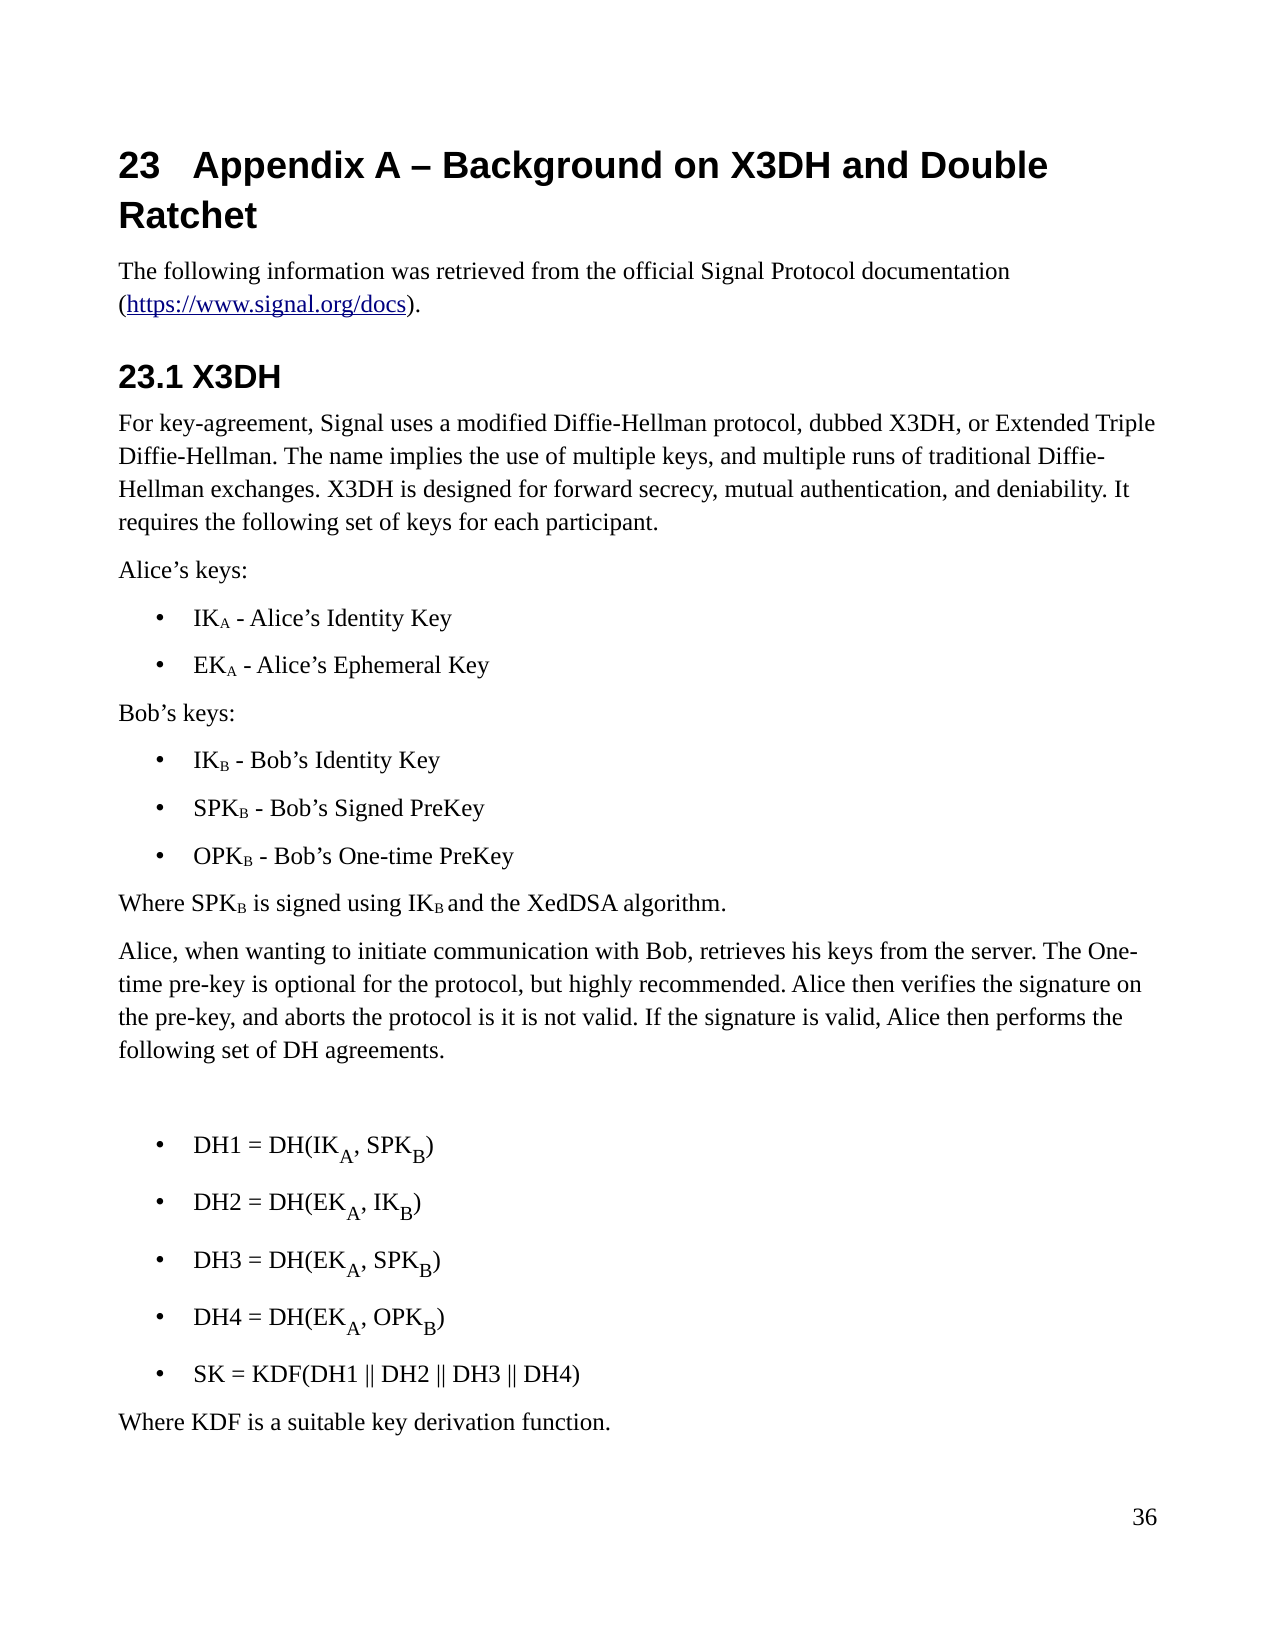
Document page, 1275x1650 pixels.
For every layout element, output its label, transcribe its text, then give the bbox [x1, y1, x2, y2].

list DH2 = DH(EKA, IKB) [156, 1187, 1157, 1225]
list SPKB - Bob’s Signed PreKey [156, 793, 1157, 822]
list DH4 = DH(EKA, OPKB) [156, 1302, 1157, 1339]
list IKB - Bob’s Identity Key [156, 746, 1157, 774]
list DH3 = DH(EKA, SPKB) [156, 1245, 1157, 1282]
text Where KDF is a suitable key derivation function. [118, 1407, 1157, 1436]
list DH1 = DH(IKA, SPKB) [156, 1130, 1157, 1167]
subtitle Appendix A – Background on X3DH and Double Ratchet [118, 143, 1157, 237]
list OPKB - Bob’s One-time PreKey [156, 841, 1157, 869]
text The following information was retrieved from the official Signal Protocol documentation (https://www.signal.org/docs). [118, 256, 1157, 318]
list EKA - Alice’s Ephemeral Key [156, 650, 1157, 679]
list SK = KDF(DH1 || DH2 || DH3 || DH4) [156, 1359, 1157, 1388]
subtitle X3DH [118, 357, 1157, 396]
text Where SPKB is signed using IKB and the XedDSA algorithm. [118, 888, 1157, 917]
text For key-agreement, Signal uses a modified Diffie-Hellman protocol, dubbed X3DH, or Extended Triple Diffie-Hellman. The name implies the use of multiple keys, and multiple runs of traditional Diffie-Hellman exchanges. X3DH is designed for forward secrecy, mutual authentication, and deniability. It requires the following set of keys for each participant. [118, 408, 1157, 536]
text Alice’s keys: [118, 555, 1157, 584]
text Bob’s keys: [118, 698, 1157, 727]
text Alice, when wanting to initiate communication with Bob, retrieves his keys from the server. The One-time pre-key is optional for the protocol, but highly recommended. Alice then verifies the signature on the pre-key, and aborts the protocol is it is not valid. If the signature is valid, Alice then performs the following set of DH agreements. [118, 936, 1157, 1064]
list IKA - Alice’s Identity Key [156, 603, 1157, 631]
